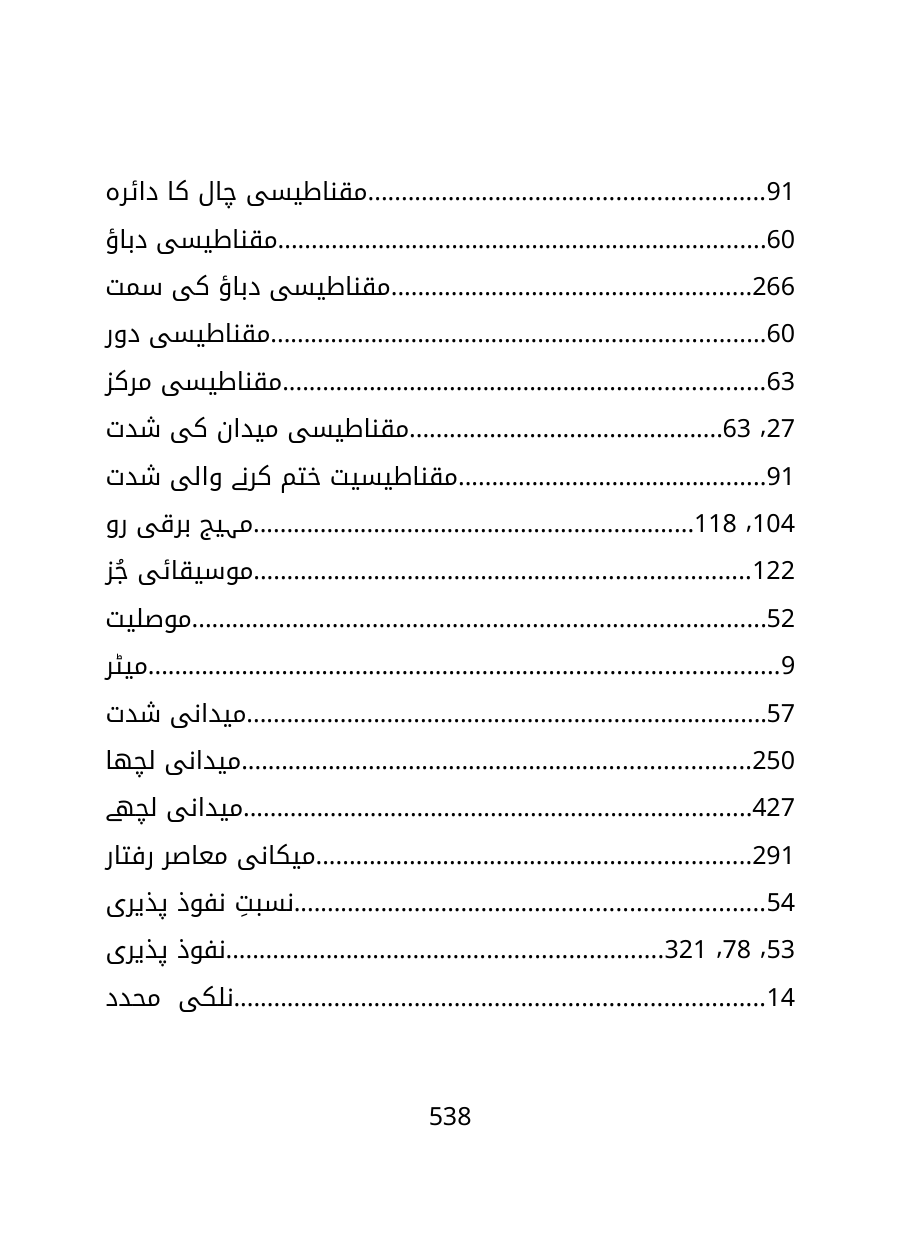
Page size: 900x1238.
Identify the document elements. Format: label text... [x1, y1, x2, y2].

text مقناطیسی میدان کی شدت 27, 63 [105, 406, 795, 453]
text میٹر 9 [105, 642, 795, 690]
text میدانی لچھے 427 [105, 785, 795, 832]
text میکانی معاصر رفتار 291 [105, 832, 795, 879]
text موصلیت 52 [105, 595, 795, 642]
text میدانی لچھا 250 [105, 737, 795, 785]
text میدانی شدت 57 [105, 690, 795, 737]
text نفوذ پذیری 53, 78, 321 [105, 927, 795, 974]
text نسبتِ نفوذ پذیری 54 [105, 879, 795, 927]
text نلکی محدد 14 [105, 974, 795, 1022]
text مقناطیسی دباؤ 60 [105, 216, 795, 263]
text مقناطیسی چال کا دائرہ 91 [105, 168, 795, 216]
text مقناطیسی مرکز 63 [105, 358, 795, 406]
text مقناطیسی دور 60 [105, 311, 795, 358]
text مقناطیسیت ختم کرنے والی شدت 91 [105, 453, 795, 500]
text مہیج برقی رو 104, 118 [105, 500, 795, 548]
text مقناطیسی دباؤ کی سمت 266 [105, 263, 795, 311]
text موسیقائی جُز 122 [105, 548, 795, 595]
